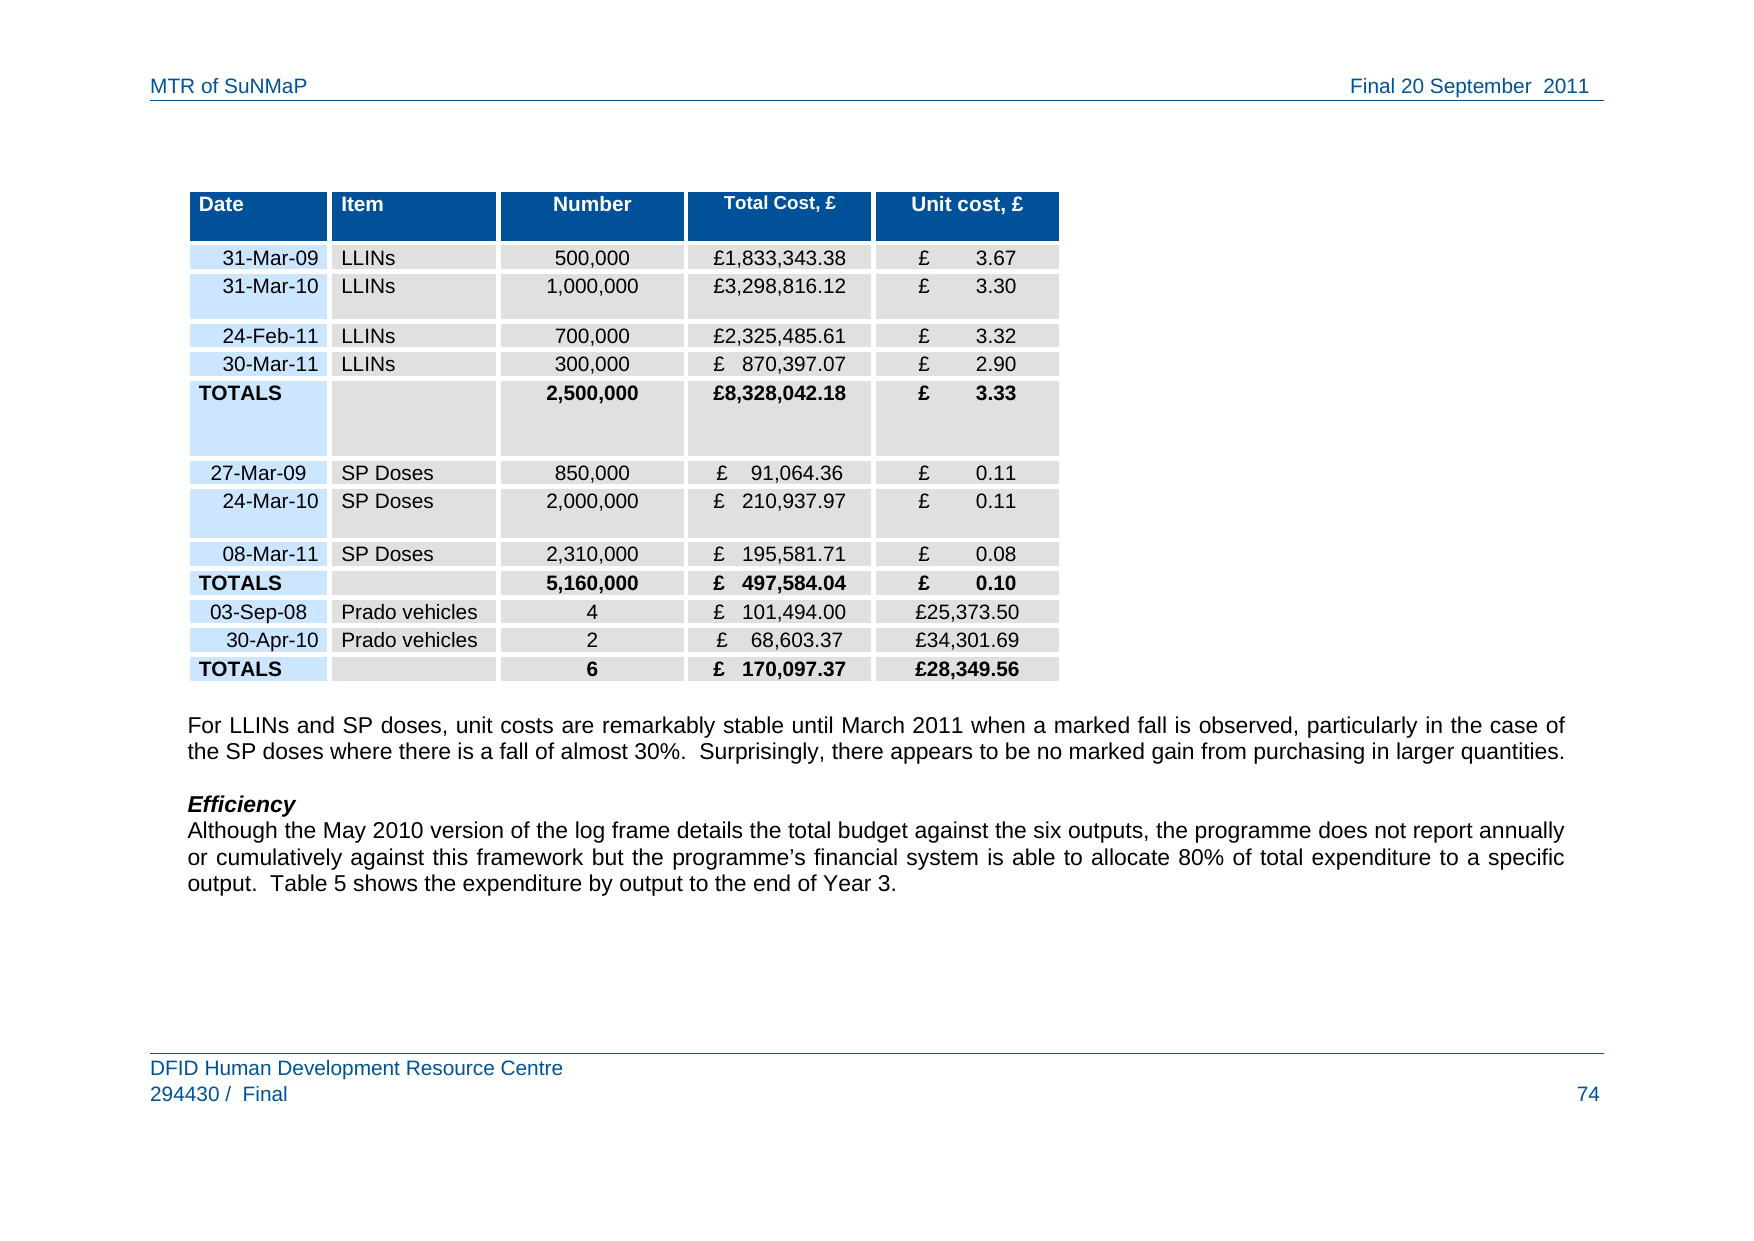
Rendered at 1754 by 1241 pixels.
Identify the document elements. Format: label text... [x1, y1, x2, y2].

table_cell 30-Mar-11 [190, 352, 327, 376]
table_cell LLINs [332, 324, 496, 347]
table_cell 31-Mar-10 [190, 274, 327, 319]
table_cell £1,833,343.38 [688, 245, 871, 269]
table_cell 1,000,000 [501, 274, 684, 319]
table_cell £ 0.08 [876, 542, 1059, 566]
table_cell 24-Feb-11 [190, 324, 327, 347]
table_header Date [190, 192, 327, 241]
table_cell Prado vehicles [332, 628, 496, 652]
table_header Unit cost, £ [876, 192, 1059, 241]
table_cell £2,325,485.61 [688, 324, 871, 347]
table_cell 24-Mar-10 [190, 489, 327, 538]
table_cell [332, 571, 496, 595]
table_cell £ 0.11 [876, 489, 1059, 538]
table_cell £3,298,816.12 [688, 274, 871, 319]
table_cell 5,160,000 [501, 571, 684, 595]
table_cell SP Doses [332, 489, 496, 538]
table_header Number [501, 192, 684, 241]
table_cell £ 170,097.37 [688, 657, 871, 681]
text Although the May 2010 version of the log frame details the total budget against the six outputs, the programme does not report annually or cumulatively against this framework but the programme’s financial system is able to allocate 80% of total expenditure to a specific output. Table 5 shows the expenditure by output to the end of Year 3. [187, 817, 1567, 896]
table_cell 2,310,000 [501, 542, 684, 566]
table_cell £ 3.30 [876, 274, 1059, 319]
table_cell Prado vehicles [332, 600, 496, 623]
table_cell TOTALS [190, 381, 327, 456]
table_header Item [332, 192, 496, 241]
table_cell 2,500,000 [501, 381, 684, 456]
table_cell £ 497,584.04 [688, 571, 871, 595]
table_cell £ 3.32 [876, 324, 1059, 347]
table_cell £ 0.11 [876, 461, 1059, 484]
table_cell £ 68,603.37 [688, 628, 871, 652]
table_cell 2,000,000 [501, 489, 684, 538]
table_cell £ 3.33 [876, 381, 1059, 456]
table_cell [332, 657, 496, 681]
table_cell 03-Sep-08 [190, 600, 327, 623]
table_cell £ 210,937.97 [688, 489, 871, 538]
table_cell 08-Mar-11 [190, 542, 327, 566]
table_cell £34,301.69 [876, 628, 1059, 652]
table_cell LLINs [332, 274, 496, 319]
table_cell 27-Mar-09 [190, 461, 327, 484]
table_header Total Cost, £ [688, 192, 871, 241]
table_cell £28,349.56 [876, 657, 1059, 681]
table_cell 850,000 [501, 461, 684, 484]
table_cell [332, 381, 496, 456]
text For LLINs and SP doses, unit costs are remarkably stable until March 2011 when a marked fall is observed, particularly in the case of the SP doses where there is a fall of almost 30%. Surprisingly, there appears to be no marked gain from purchasing in larger quantities. [187, 712, 1567, 764]
table_cell 30-Apr-10 [190, 628, 327, 652]
table_cell TOTALS [190, 571, 327, 595]
table_cell £ 2.90 [876, 352, 1059, 376]
table_cell £8,328,042.18 [688, 381, 871, 456]
table_cell SP Doses [332, 542, 496, 566]
table_cell 2 [501, 628, 684, 652]
table_cell £ 0.10 [876, 571, 1059, 595]
table_cell £ 91,064.36 [688, 461, 871, 484]
table_cell £ 195,581.71 [688, 542, 871, 566]
table_cell 4 [501, 600, 684, 623]
table_cell £ 3.67 [876, 245, 1059, 269]
table_cell 500,000 [501, 245, 684, 269]
table_cell £ 101,494.00 [688, 600, 871, 623]
table_cell 6 [501, 657, 684, 681]
table_cell £25,373.50 [876, 600, 1059, 623]
table_cell 31-Mar-09 [190, 245, 327, 269]
table_cell SP Doses [332, 461, 496, 484]
table_cell LLINs [332, 352, 496, 376]
table_cell TOTALS [190, 657, 327, 681]
table_cell LLINs [332, 245, 496, 269]
table_cell £ 870,397.07 [688, 352, 871, 376]
text Efficiency [187, 791, 1567, 817]
table_cell 700,000 [501, 324, 684, 347]
table_cell 300,000 [501, 352, 684, 376]
